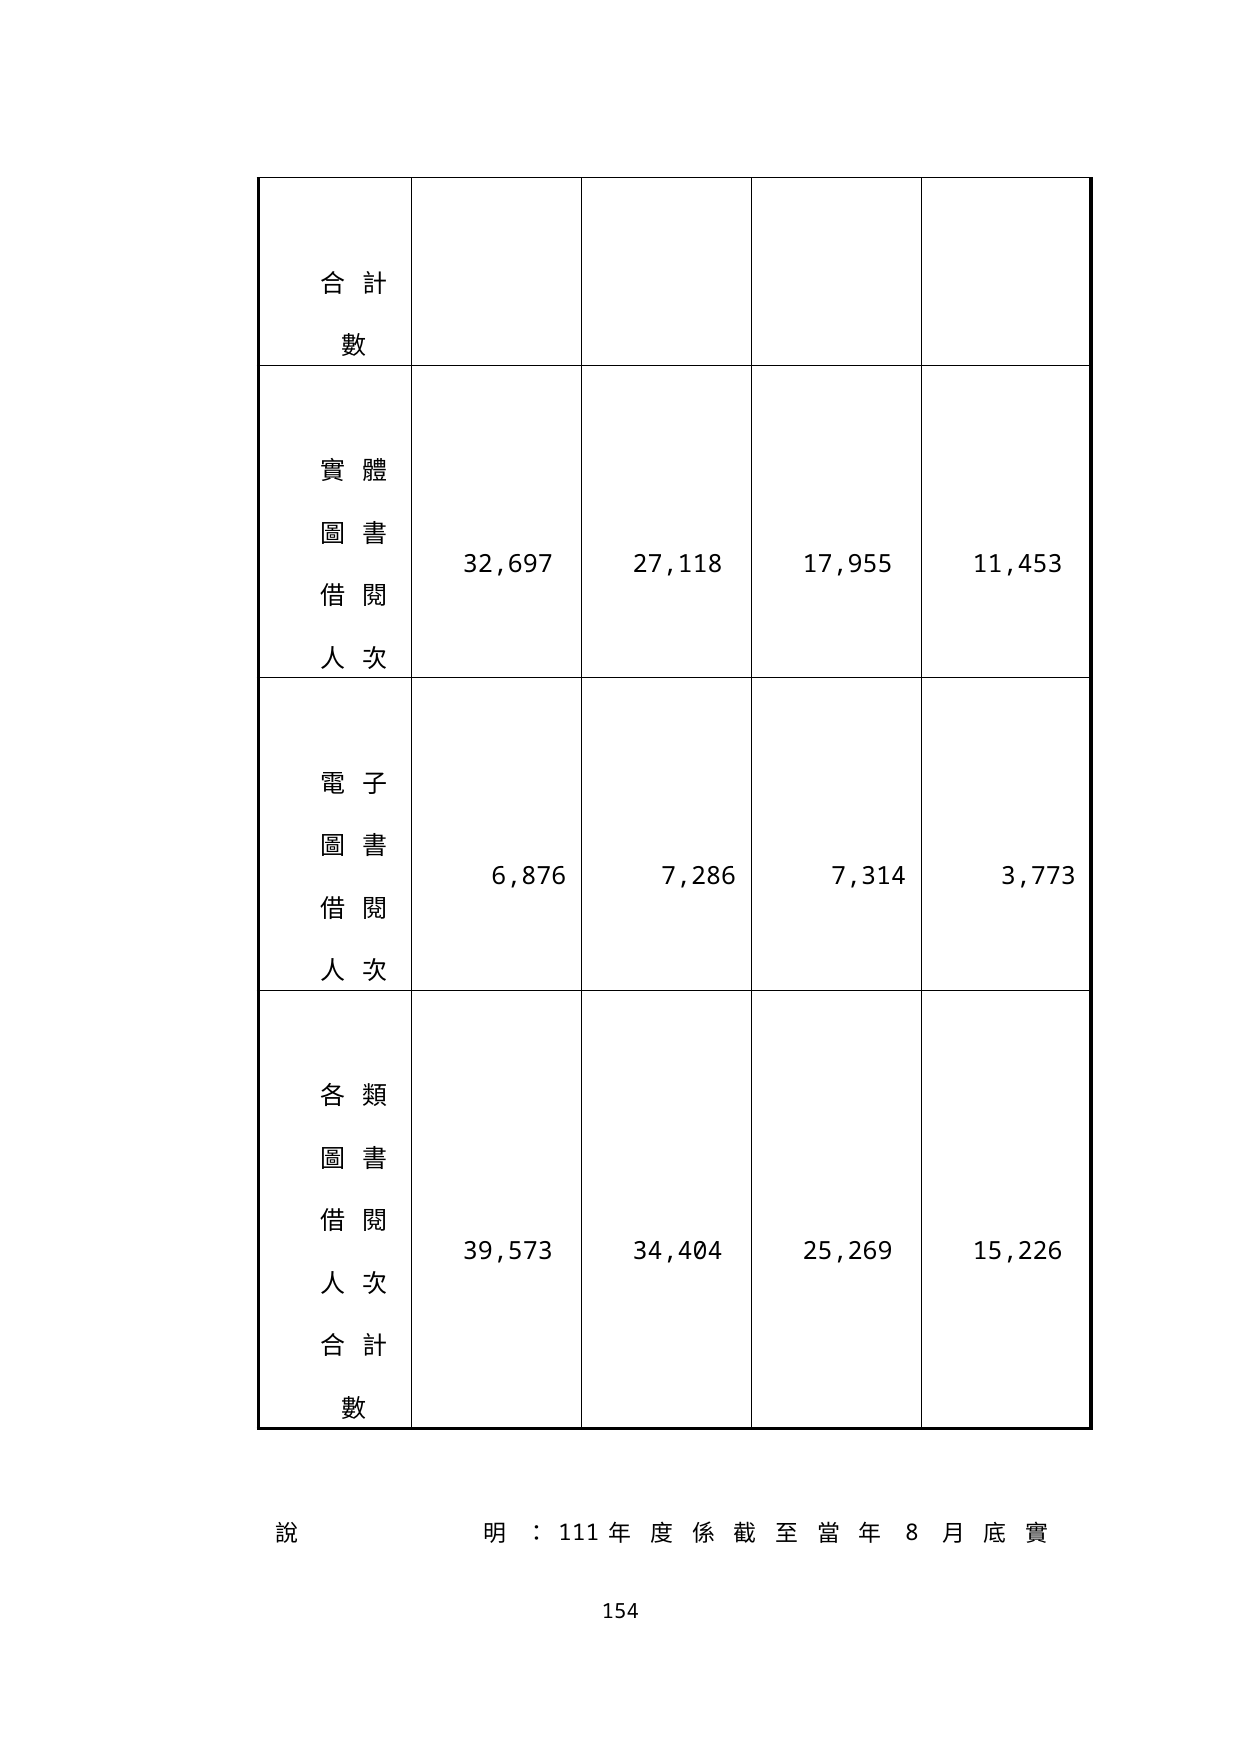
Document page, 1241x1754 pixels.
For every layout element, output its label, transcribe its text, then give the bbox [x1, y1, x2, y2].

table_cell 7,314 [752, 678, 921, 990]
table_cell 電子圖書 借閱人次 [260, 678, 411, 990]
table_cell 11,453 [922, 366, 1089, 677]
table_cell 32,697 [412, 366, 581, 677]
table_cell 15,226 [922, 991, 1089, 1427]
table_cell 34,404 [582, 991, 751, 1427]
table_cell 7,286 [582, 678, 751, 990]
table_cell [582, 178, 751, 365]
table_cell 6,876 [412, 678, 581, 990]
table_cell [752, 178, 921, 365]
table_cell 實體圖書 借閱人次 [260, 366, 411, 677]
table_cell 27,118 [582, 366, 751, 677]
table_cell 25,269 [752, 991, 921, 1427]
table_cell 39,573 [412, 991, 581, 1427]
table_cell [412, 178, 581, 365]
table_cell 各類圖書 借閱人次 合計數 [260, 991, 411, 1427]
table_cell 3,773 [922, 678, 1089, 990]
text 說 明：111年度係截至當年8月底實 [256, 1490, 1058, 1552]
table_cell 17,955 [752, 366, 921, 677]
table_cell 合計數 [260, 178, 411, 365]
table_cell [922, 178, 1089, 365]
